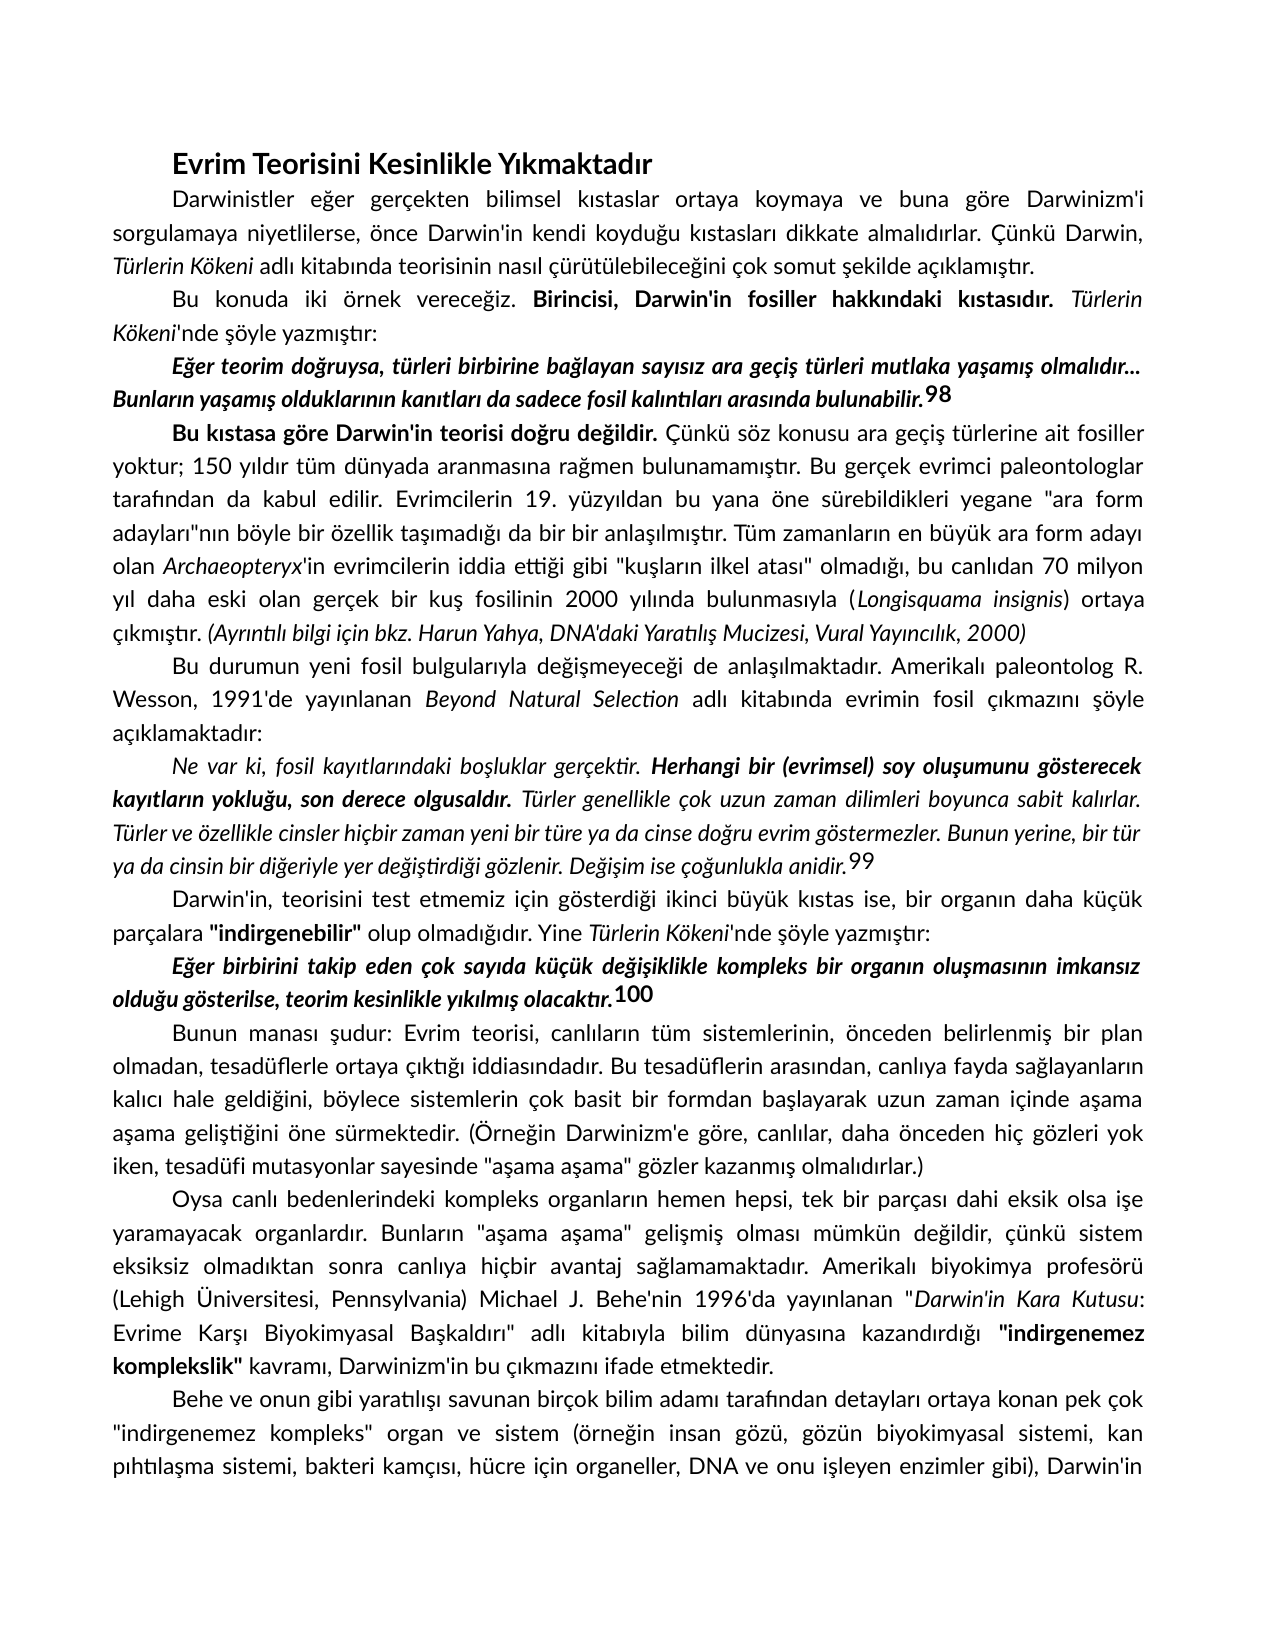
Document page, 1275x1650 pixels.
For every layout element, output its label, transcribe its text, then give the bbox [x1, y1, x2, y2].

text Bu durumun yeni fosil bulgularıyla değişmeyeceği de anlaşılmaktadır. Amerikalı paleontolog R. Wesson, 1991'de yayınlanan Beyond Natural Selection adlı kitabında evrimin fosil çıkmazını şöyle açıklamaktadır: [112, 648, 1145, 748]
text Darwinistler eğer gerçekten bilimsel kıstaslar ortaya koymaya ve buna göre Darwinizm'i sorgulamaya niyetlilerse, önce Darwin'in kendi koyduğu kıstasları dikkate almalıdırlar. Çünkü Darwin, Türlerin Kökeni adlı kitabında teorisinin nasıl çürütülebileceğini çok somut şekilde açıklamıştır. [112, 181, 1145, 281]
text Behe ve onun gibi yaratılışı savunan birçok bilim adamı tarafından detayları ortaya konan pek çok "indirgenemez kompleks" organ ve sistem (örneğin insan gözü, gözün biyokimyasal sistemi, kan pıhtılaşma sistemi, bakteri kamçısı, hücre için organeller, DNA ve onu işleyen enzimler gibi), Darwin'in [112, 1381, 1145, 1481]
text Eğer birbirini takip eden çok sayıda küçük değişiklikle kompleks bir organın oluşmasının imkansız olduğu gösterilse, teorim kesinlikle yıkılmış olacaktır.100 [112, 948, 1145, 1014]
text Bu kıstasa göre Darwin'in teorisi doğru değildir. Çünkü söz konusu ara geçiş türlerine ait fosiller yoktur; 150 yıldır tüm dünyada aranmasına rağmen bulunamamıştır. Bu gerçek evrimci paleontologlar tarafından da kabul edilir. Evrimcilerin 19. yüzyıldan bu yana öne sürebildikleri yegane "ara form adayları"nın böyle bir özellik taşımadığı da bir bir anlaşılmıştır. Tüm zamanların en büyük ara form adayı olan Archaeopteryx'in evrimcilerin iddia ettiği gibi "kuşların ilkel atası" olmadığı, bu canlıdan 70 milyon yıl daha eski olan gerçek bir kuş fosilinin 2000 yılında bulunmasıyla (Longisquama insignis) ortaya çıkmıştır. (Ayrıntılı bilgi için bkz. Harun Yahya, DNA'daki Yaratılış Mucizesi, Vural Yayıncılık, 2000) [112, 414, 1145, 648]
text Evrim Teorisini Kesinlikle Yıkmaktadır [112, 148, 1145, 181]
text Darwin'in, teorisini test etmemiz için gösterdiği ikinci büyük kıstas ise, bir organın daha küçük parçalara "indirgenebilir" olup olmadığıdır. Yine Türlerin Kökeni'nde şöyle yazmıştır: [112, 881, 1145, 948]
text Bu konuda iki örnek vereceğiz. Birincisi, Darwin'in fosiller hakkındaki kıstasıdır. Türlerin Kökeni'nde şöyle yazmıştır: [112, 281, 1145, 348]
text Bunun manası şudur: Evrim teorisi, canlıların tüm sistemlerinin, önceden belirlenmiş bir plan olmadan, tesadüflerle ortaya çıktığı iddiasındadır. Bu tesadüflerin arasından, canlıya fayda sağlayanların kalıcı hale geldiğini, böylece sistemlerin çok basit bir formdan başlayarak uzun zaman içinde aşama aşama geliştiğini öne sürmektedir. (Örneğin Darwinizm'e göre, canlılar, daha önceden hiç gözleri yok iken, tesadüfi mutasyonlar sayesinde "aşama aşama" gözler kazanmış olmalıdırlar.) [112, 1014, 1145, 1181]
text Eğer teorim doğruysa, türleri birbirine bağlayan sayısız ara geçiş türleri mutlaka yaşamış olmalıdır... Bunların yaşamış olduklarının kanıtları da sadece fosil kalıntıları arasında bulunabilir.98 [112, 348, 1145, 414]
text Oysa canlı bedenlerindeki kompleks organların hemen hepsi, tek bir parçası dahi eksik olsa işe yaramayacak organlardır. Bunların "aşama aşama" gelişmiş olması mümkün değildir, çünkü sistem eksiksiz olmadıktan sonra canlıya hiçbir avantaj sağlamamaktadır. Amerikalı biyokimya profesörü (Lehigh Üniversitesi, Pennsylvania) Michael J. Behe'nin 1996'da yayınlanan "Darwin'in Kara Kutusu: Evrime Karşı Biyokimyasal Başkaldırı" adlı kitabıyla bilim dünyasına kazandırdığı "indirgenemez komplekslik" kavramı, Darwinizm'in bu çıkmazını ifade etmektedir. [112, 1181, 1145, 1381]
text Ne var ki, fosil kayıtlarındaki boşluklar gerçektir. Herhangi bir (evrimsel) soy oluşumunu gösterecek kayıtların yokluğu, son derece olgusaldır. Türler genellikle çok uzun zaman dilimleri boyunca sabit kalırlar. Türler ve özellikle cinsler hiçbir zaman yeni bir türe ya da cinse doğru evrim göstermezler. Bunun yerine, bir tür ya da cinsin bir diğeriyle yer değiştirdiği gözlenir. Değişim ise çoğunlukla anidir.99 [112, 748, 1145, 881]
